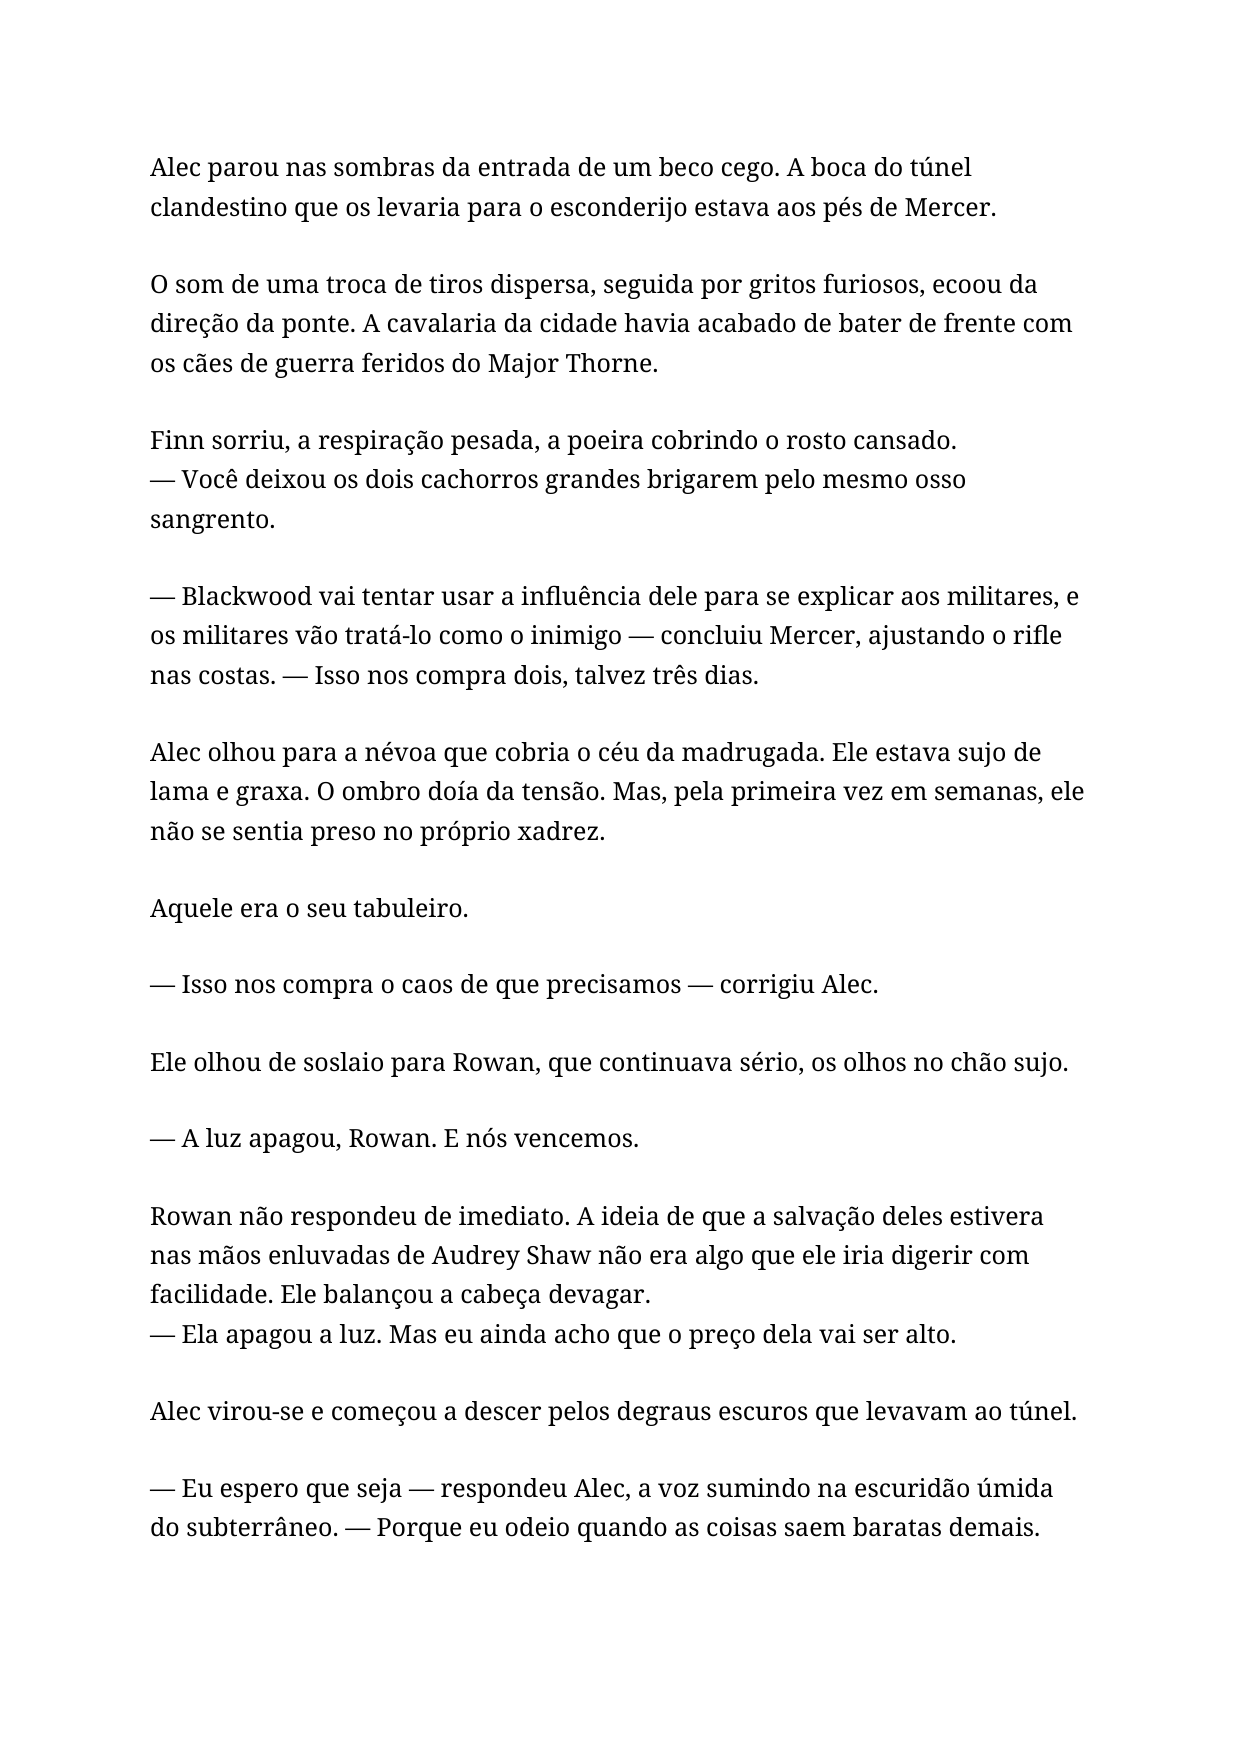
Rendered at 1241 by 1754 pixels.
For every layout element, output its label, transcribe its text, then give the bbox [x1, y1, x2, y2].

text Rowan não respondeu de imediato. A ideia de que a salvação deles estivera nas mãos enluvadas de Audrey Shaw não era algo que ele iria digerir com facilidade. Ele balançou a cabeça devagar. — Ela apagou a luz. Mas eu ainda acho que o preço dela vai ser alto. [150, 1198, 1090, 1351]
text — Eu espero que seja — respondeu Alec, a voz sumindo na escuridão úmida do subterrâneo. — Porque eu odeio quando as coisas saem baratas demais. [150, 1471, 1090, 1544]
text — Blackwood vai tentar usar a influência dele para se explicar aos militares, e os militares vão tratá-lo como o inimigo — concluiu Mercer, ajustando o rifle nas costas. — Isso nos compra dois, talvez três dias. [150, 578, 1090, 691]
text O som de uma troca de tiros dispersa, seguida por gritos furiosos, ecoou da direção da ponte. A cavalaria da cidade havia acabado de bater de frente com os cães de guerra feridos do Major Thorne. [150, 266, 1090, 379]
text — A luz apagou, Rowan. E nós vencemos. [150, 1121, 1090, 1155]
text Ele olhou de soslaio para Rowan, que continuava sério, os olhos no chão sujo. [150, 1044, 1090, 1078]
text Alec parou nas sombras da entrada de um beco cego. A boca do túnel clandestino que os levaria para o esconderijo estava aos pés de Mercer. [150, 150, 1090, 223]
text Finn sorriu, a respiração pesada, a poeira cobrindo o rosto cansado. — Você deixou os dois cachorros grandes brigarem pelo mesmo osso sangrento. [150, 422, 1090, 535]
text Alec virou-se e começou a descer pelos degraus escuros que levavam ao túnel. [150, 1393, 1090, 1428]
text Aquele era o seu tabuleiro. [150, 890, 1090, 924]
text Alec olhou para a névoa que cobria o céu da madrugada. Ele estava sujo de lama e graxa. O ombro doía da tensão. Mas, pela primeira vez em semanas, ele não se sentia preso no próprio xadrez. [150, 734, 1090, 847]
text — Isso nos compra o caos de que precisamos — corrigiu Alec. [150, 967, 1090, 1001]
